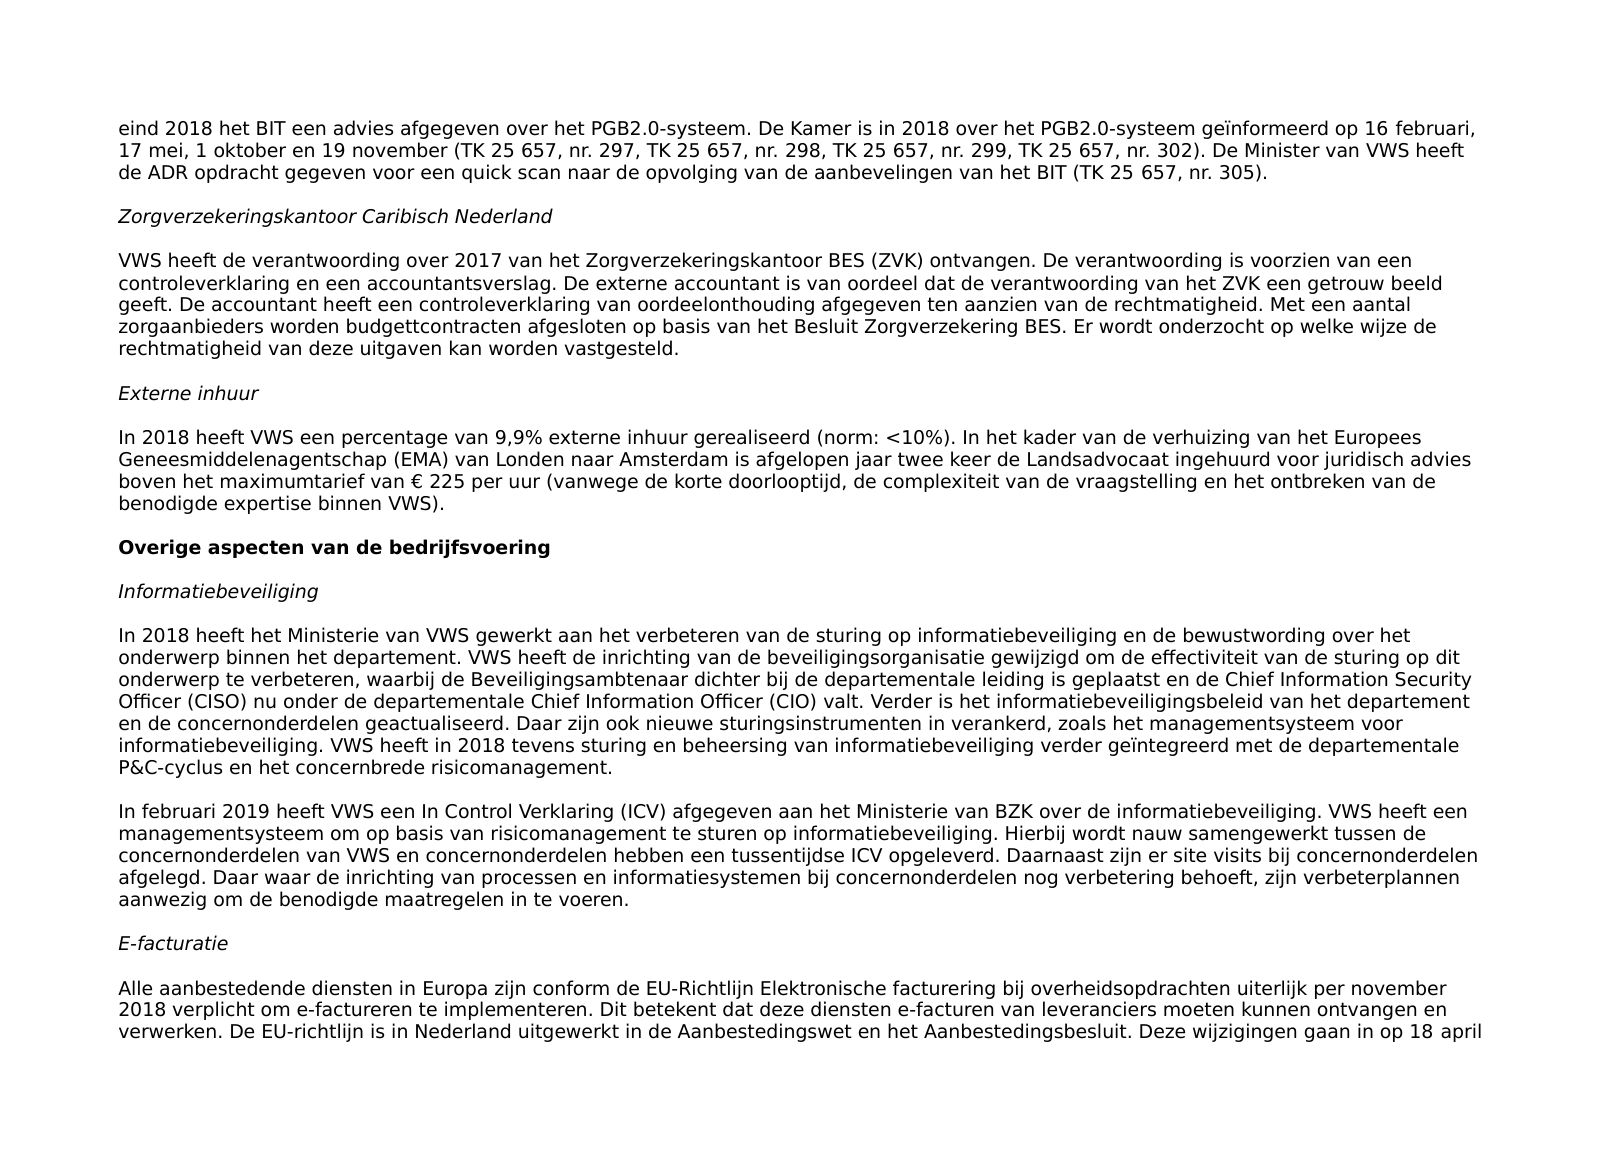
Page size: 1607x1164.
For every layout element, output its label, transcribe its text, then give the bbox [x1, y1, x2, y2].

text eind 2018 het BIT een advies afgegeven over het PGB2.0-systeem. De Kamer is in 2018 over het PGB2.0-systeem geïnformeerd op 16 februari, 17 mei, 1 oktober en 19 november (TK 25 657, nr. 297, TK 25 657, nr. 298, TK 25 657, nr. 299, TK 25 657, nr. 302). De Minister van VWS heeft de ADR opdracht gegeven voor een quick scan naar de opvolging van de aanbevelingen van het BIT (TK 25 657, nr. 305). [118, 118, 1488, 184]
subtitle Externe inhuur [118, 382, 1488, 404]
subtitle E-facturatie [118, 933, 1488, 955]
text In 2018 heeft het Ministerie van VWS gewerkt aan het verbeteren van de sturing op informatiebeveiliging en de bewustwording over het onderwerp binnen het departement. VWS heeft de inrichting van de beveiligingsorganisatie gewijzigd om de effectiviteit van de sturing op dit onderwerp te verbeteren, waarbij de Beveiligingsambtenaar dichter bij de departementale leiding is geplaatst en de Chief Information Security Officer (CISO) nu onder de departementale Chief Information Officer (CIO) valt. Verder is het informatiebeveiligingsbeleid van het departement en de concernonderdelen geactualiseerd. Daar zijn ook nieuwe sturingsinstrumenten in verankerd, zoals het managementsysteem voor informatiebeveiliging. VWS heeft in 2018 tevens sturing en beheersing van informatiebeveiliging verder geïntegreerd met de departementale P&C-cyclus en het concernbrede risicomanagement. [118, 625, 1488, 779]
subtitle Overige aspecten van de bedrijfsvoering [118, 537, 1488, 559]
text In februari 2019 heeft VWS een In Control Verklaring (ICV) afgegeven aan het Ministerie van BZK over de informatiebeveiliging. VWS heeft een managementsysteem om op basis van risicomanagement te sturen op informatiebeveiliging. Hierbij wordt nauw samengewerkt tussen de concernonderdelen van VWS en concernonderdelen hebben een tussentijdse ICV opgeleverd. Daarnaast zijn er site visits bij concernonderdelen afgelegd. Daar waar de inrichting van processen en informatiesystemen bij concernonderdelen nog verbetering behoeft, zijn verbeterplannen aanwezig om de benodigde maatregelen in te voeren. [118, 801, 1488, 911]
subtitle Informatiebeveiliging [118, 581, 1488, 603]
text In 2018 heeft VWS een percentage van 9,9% externe inhuur gerealiseerd (norm: <10%). In het kader van de verhuizing van het Europees Geneesmiddelenagentschap (EMA) van Londen naar Amsterdam is afgelopen jaar twee keer de Landsadvocaat ingehuurd voor juridisch advies boven het maximumtarief van € 225 per uur (vanwege de korte doorlooptijd, de complexiteit van de vraagstelling en het ontbreken van de benodigde expertise binnen VWS). [118, 427, 1488, 514]
text Alle aanbestedende diensten in Europa zijn conform de EU-Richtlijn Elektronische facturering bij overheidsopdrachten uiterlijk per november 2018 verplicht om e-factureren te implementeren. Dit betekent dat deze diensten e-facturen van leveranciers moeten kunnen ontvangen en verwerken. De EU-richtlijn is in Nederland uitgewerkt in de Aanbestedingswet en het Aanbestedingsbesluit. Deze wijzigingen gaan in op 18 april [118, 977, 1488, 1043]
text VWS heeft de verantwoording over 2017 van het Zorgverzekeringskantoor BES (ZVK) ontvangen. De verantwoording is voorzien van een controleverklaring en een accountantsverslag. De externe accountant is van oordeel dat de verantwoording van het ZVK een getrouw beeld geeft. De accountant heeft een controleverklaring van oordeelonthouding afgegeven ten aanzien van de rechtmatigheid. Met een aantal zorgaanbieders worden budgettcontracten afgesloten op basis van het Besluit Zorgverzekering BES. Er wordt onderzocht op welke wijze de rechtmatigheid van deze uitgaven kan worden vastgesteld. [118, 250, 1488, 360]
subtitle Zorgverzekeringskantoor Caribisch Nederland [118, 206, 1488, 228]
